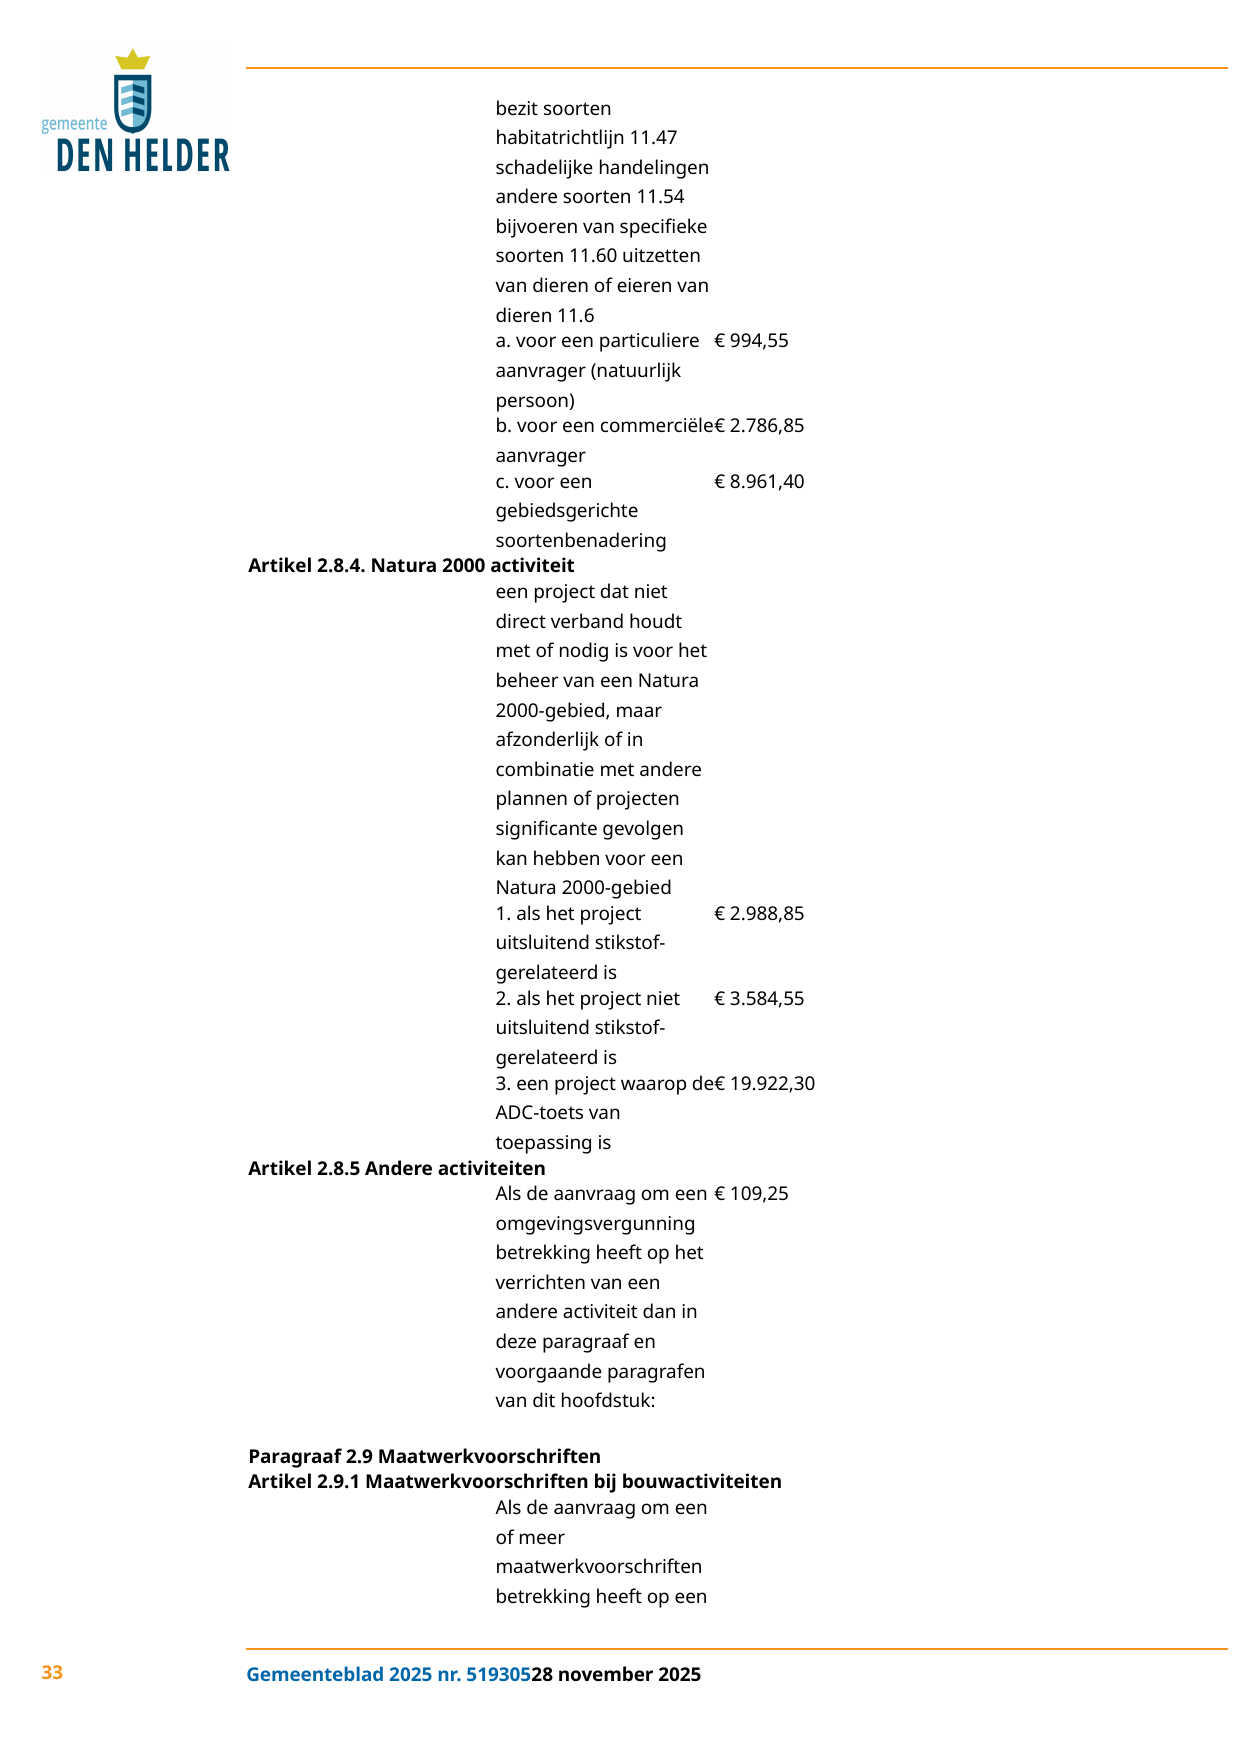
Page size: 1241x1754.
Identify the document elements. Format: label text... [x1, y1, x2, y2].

picture [220, 160, 224, 172]
table_cell Als de aanvraag om een of meer maatwerkvoorschriften betrekking heeft op een [495, 1494, 714, 1609]
table_cell [248, 413, 495, 468]
table_cell 3. een project waarop de ADC-toets van toepassing is [495, 1070, 714, 1155]
table_cell [248, 579, 495, 900]
table_cell [933, 985, 1152, 1070]
table_cell b. voor een commerciële aanvrager [495, 413, 714, 468]
table_cell [933, 900, 1152, 985]
table_cell [933, 413, 1152, 468]
picture [100, 154, 106, 172]
table_cell € 2.786,85 [714, 413, 933, 468]
table_cell c. voor een gebiedsgerichte soortenbenadering [495, 468, 714, 553]
table_cell [933, 1494, 1152, 1609]
picture [63, 144, 68, 165]
table_cell a. voor een particuliere aanvrager (natuurlijk persoon) [495, 328, 714, 412]
picture [182, 144, 187, 165]
table_cell Artikel 2.9.1 Maatwerkvoorschriften bij bouwactiviteiten [248, 1469, 1152, 1494]
table_cell € 3.584,55 [714, 985, 933, 1070]
table_cell [933, 579, 1152, 900]
table_cell [248, 985, 495, 1070]
table_cell [933, 328, 1152, 412]
picture [41, 47, 231, 172]
table_cell [933, 468, 1152, 553]
table_cell Als de aanvraag om een omgevingsvergunning betrekking heeft op het verrichten van een andere activiteit dan in deze paragraaf en voorgaande paragrafen van dit hoofdstuk: [495, 1180, 714, 1413]
table_cell € 8.961,40 [714, 468, 933, 553]
table_cell [714, 579, 933, 900]
table_cell bezit soorten habitatrichtlijn 11.47 schadelijke handelingen andere soorten 11.54 bijvoeren van specifieke soorten 11.60 uitzetten van dieren of eieren van dieren 11.6 [495, 95, 714, 328]
picture [130, 157, 135, 172]
table_cell [248, 468, 495, 553]
table_cell € 994,55 [714, 328, 933, 412]
table_cell [933, 95, 1152, 328]
table_cell [248, 328, 495, 412]
table_cell [248, 900, 495, 985]
table_cell 2. als het project niet uitsluitend stikstof-gerelateerd is [495, 985, 714, 1070]
table_cell € 2.988,85 [714, 900, 933, 985]
table_cell € 109,25 [714, 1180, 933, 1413]
table_cell [933, 1180, 1152, 1413]
table_cell [933, 1070, 1152, 1155]
table_cell [248, 1494, 495, 1609]
table_cell [248, 1180, 495, 1413]
table_cell Paragraaf 2.9 Maatwerkvoorschriften [248, 1413, 1152, 1468]
table_cell [714, 95, 933, 328]
table_cell [714, 1494, 933, 1609]
table_cell € 19.922,30 [714, 1070, 933, 1155]
table_cell 1. als het project uitsluitend stikstof-gerelateerd is [495, 900, 714, 985]
table_cell [248, 95, 495, 328]
table_cell [248, 1070, 495, 1155]
table_cell Artikel 2.8.5 Andere activiteiten [248, 1155, 1152, 1180]
table_cell een project dat niet direct verband houdt met of nodig is voor het beheer van een Natura 2000-gebied, maar afzonderlijk of in combinatie met andere plannen of projecten significante gevolgen kan hebben voor een Natura 2000-gebied [495, 579, 714, 900]
table_cell Artikel 2.8.4. Natura 2000 activiteit [248, 553, 1152, 578]
